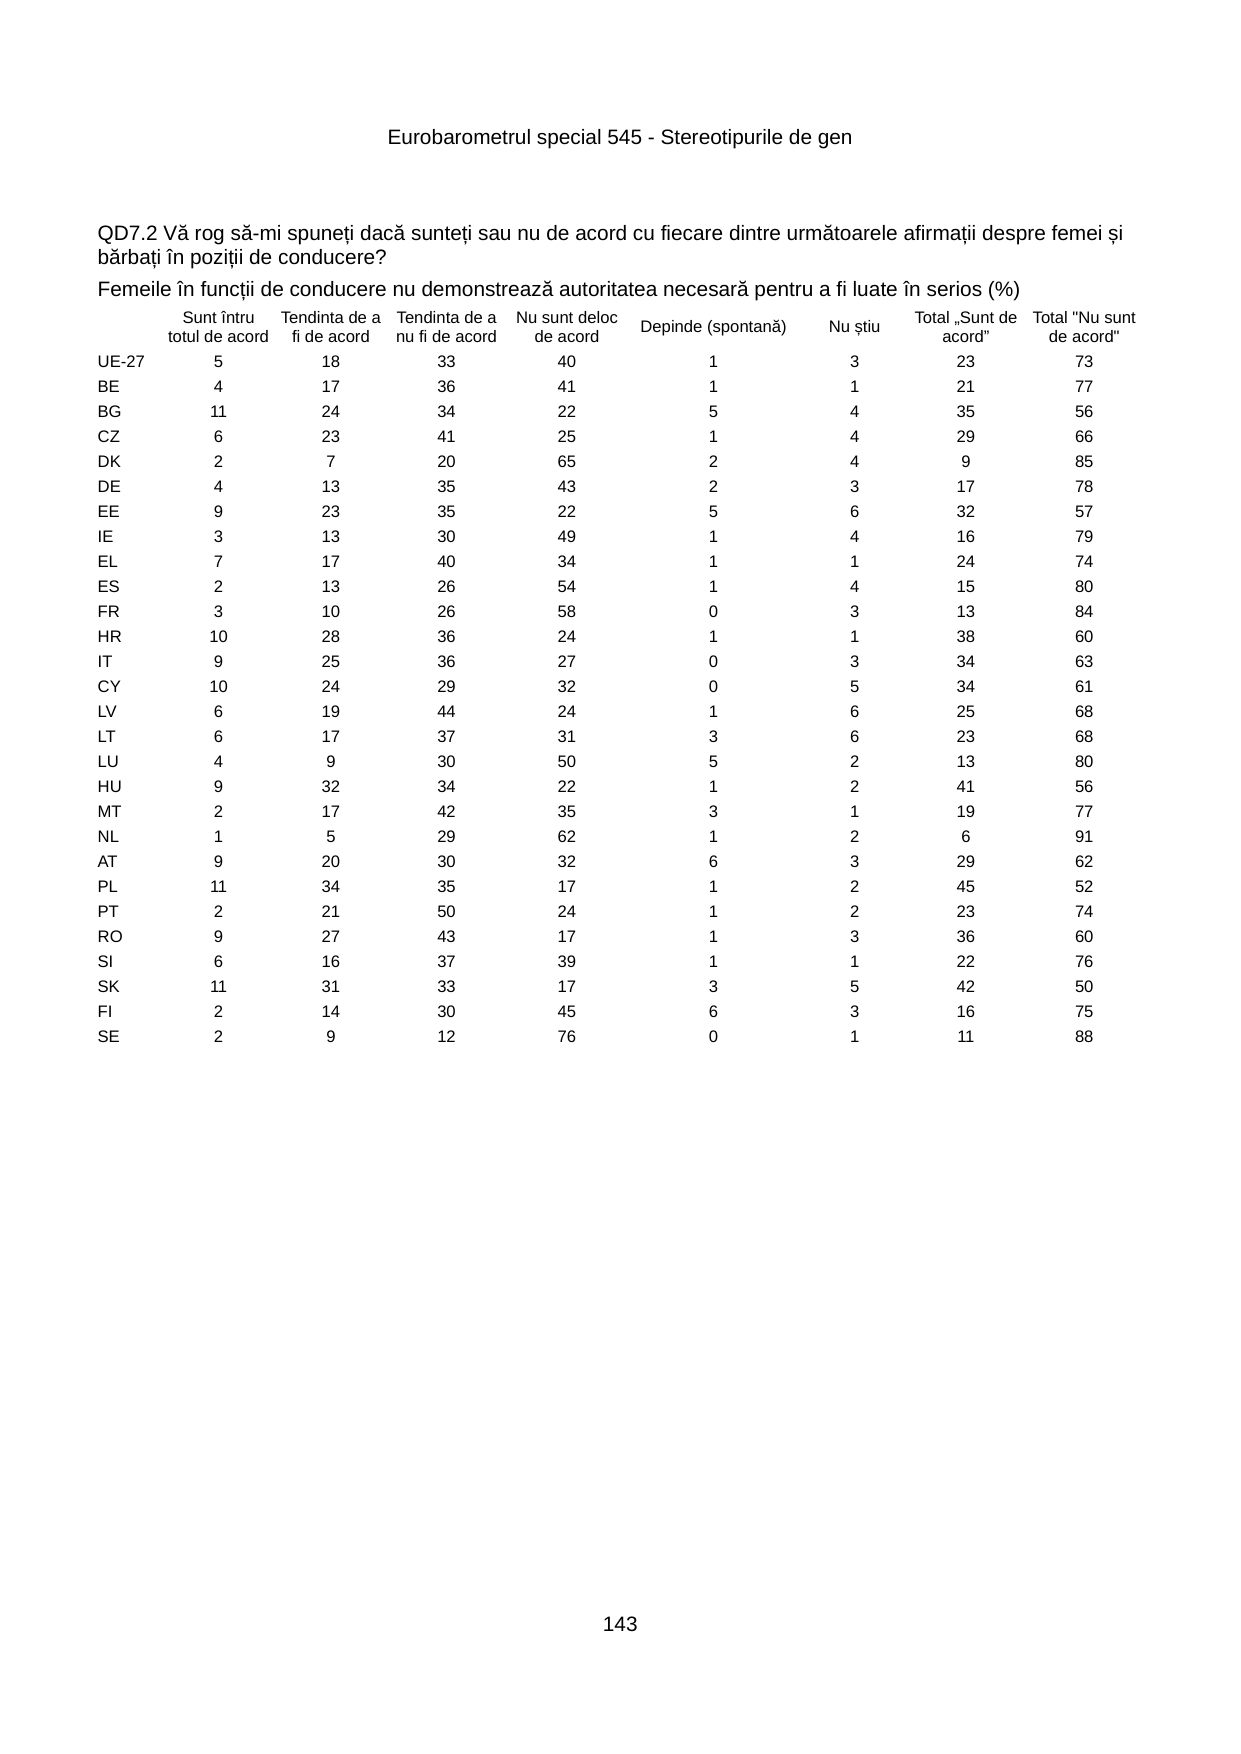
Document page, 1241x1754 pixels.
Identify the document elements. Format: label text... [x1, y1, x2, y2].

table_cell 35 [507, 799, 627, 824]
table_cell 9 [909, 449, 1022, 474]
table_cell 32 [507, 849, 627, 874]
table_cell 11 [162, 974, 275, 999]
table_cell MT [95, 799, 162, 824]
table_cell LT [95, 724, 162, 749]
table_cell RO [95, 924, 162, 949]
table_cell 77 [1022, 799, 1146, 824]
table_cell 41 [909, 774, 1022, 799]
table_cell 10 [275, 599, 386, 624]
table_cell 9 [162, 849, 275, 874]
table_cell 6 [162, 699, 275, 724]
table_cell 50 [507, 749, 627, 774]
table_cell 10 [162, 624, 275, 649]
table_cell 11 [162, 399, 275, 424]
table_cell 17 [275, 799, 386, 824]
table_cell 52 [1022, 874, 1146, 899]
table_cell HR [95, 624, 162, 649]
table_cell 68 [1022, 699, 1146, 724]
table_cell 1 [627, 924, 800, 949]
table_cell 35 [386, 874, 507, 899]
table_cell 4 [800, 399, 909, 424]
table_cell 5 [627, 499, 800, 524]
table_cell 1 [627, 349, 800, 374]
table_cell 24 [507, 699, 627, 724]
table_cell 23 [909, 724, 1022, 749]
table_cell LV [95, 699, 162, 724]
table_cell 2 [627, 449, 800, 474]
table_cell Femeile în funcții de conducere nu demonstrează autoritatea necesară pentru a fi luate în serios (%) [95, 273, 1146, 305]
table_cell 33 [386, 974, 507, 999]
table_cell 62 [1022, 849, 1146, 874]
table_cell 1 [627, 899, 800, 924]
table_cell 2 [162, 799, 275, 824]
table_cell 17 [507, 974, 627, 999]
table_cell [95, 305, 162, 349]
table_cell 22 [507, 774, 627, 799]
table_cell 17 [275, 374, 386, 399]
table_cell 49 [507, 524, 627, 549]
table_cell 57 [1022, 499, 1146, 524]
table_cell 36 [909, 924, 1022, 949]
table_cell 13 [275, 524, 386, 549]
table_cell 21 [909, 374, 1022, 399]
table_cell SI [95, 949, 162, 974]
table_cell Tendinta de a fi de acord [275, 305, 386, 349]
table_cell HU [95, 774, 162, 799]
table_cell EE [95, 499, 162, 524]
table_cell 2 [162, 1024, 275, 1049]
table_cell 1 [627, 574, 800, 599]
table_cell 2 [162, 899, 275, 924]
table_cell DK [95, 449, 162, 474]
table_cell 85 [1022, 449, 1146, 474]
table_cell 34 [275, 874, 386, 899]
table_cell 3 [627, 724, 800, 749]
table_cell Total „Sunt de acord” [909, 305, 1022, 349]
table_cell 4 [800, 424, 909, 449]
table_cell 25 [275, 649, 386, 674]
table_cell PT [95, 899, 162, 924]
table_cell 1 [800, 949, 909, 974]
table_cell 3 [800, 849, 909, 874]
table_cell NL [95, 824, 162, 849]
table_cell 14 [275, 999, 386, 1024]
table_cell 30 [386, 849, 507, 874]
table_cell 3 [162, 599, 275, 624]
table_cell 56 [1022, 399, 1146, 424]
table_cell 39 [507, 949, 627, 974]
table_cell 4 [162, 474, 275, 499]
table_cell 4 [800, 524, 909, 549]
table_cell 37 [386, 949, 507, 974]
table_cell 76 [1022, 949, 1146, 974]
table_cell 50 [1022, 974, 1146, 999]
table_cell 5 [800, 974, 909, 999]
table_cell 24 [909, 549, 1022, 574]
table_cell 2 [800, 874, 909, 899]
table_cell 0 [627, 649, 800, 674]
table_cell 62 [507, 824, 627, 849]
table_cell 29 [909, 849, 1022, 874]
table_cell 25 [909, 699, 1022, 724]
table_cell 26 [386, 599, 507, 624]
table_cell 30 [386, 999, 507, 1024]
table_cell 1 [627, 824, 800, 849]
table_cell 1 [800, 374, 909, 399]
table_cell 5 [627, 399, 800, 424]
table_cell 11 [909, 1024, 1022, 1049]
table_cell 6 [800, 724, 909, 749]
table_cell 45 [909, 874, 1022, 899]
table_cell 13 [275, 474, 386, 499]
table_cell 27 [275, 924, 386, 949]
table_cell 5 [162, 349, 275, 374]
table_cell 40 [507, 349, 627, 374]
table_cell 45 [507, 999, 627, 1024]
table_cell 17 [507, 874, 627, 899]
table_cell 91 [1022, 824, 1146, 849]
table_cell 36 [386, 374, 507, 399]
table_cell 13 [909, 599, 1022, 624]
table_cell 56 [1022, 774, 1146, 799]
table_cell 41 [507, 374, 627, 399]
table_cell 74 [1022, 899, 1146, 924]
table_cell 1 [627, 524, 800, 549]
table_cell 6 [800, 499, 909, 524]
table_cell 66 [1022, 424, 1146, 449]
table_cell CY [95, 674, 162, 699]
table_cell 36 [386, 649, 507, 674]
table_cell 60 [1022, 624, 1146, 649]
table_cell 32 [507, 674, 627, 699]
table_cell 54 [507, 574, 627, 599]
table_cell 16 [275, 949, 386, 974]
table_cell Depinde (spontană) [627, 305, 800, 349]
table_cell 16 [909, 524, 1022, 549]
table_cell 36 [386, 624, 507, 649]
table_cell PL [95, 874, 162, 899]
table_cell 9 [162, 774, 275, 799]
table_cell IT [95, 649, 162, 674]
table_cell 12 [386, 1024, 507, 1049]
table_cell 4 [800, 449, 909, 474]
table_cell 7 [162, 549, 275, 574]
table_header QD7.2 Vă rog să-mi spuneți dacă sunteți sau nu de acord cu fiecare dintre următoarele afirmații despre femei și bărbați în poziții de conducere? [95, 217, 1146, 272]
table_cell 2 [800, 824, 909, 849]
table_cell 68 [1022, 724, 1146, 749]
table_cell AT [95, 849, 162, 874]
table_cell 5 [627, 749, 800, 774]
table_cell 37 [386, 724, 507, 749]
table_cell 3 [800, 349, 909, 374]
table_cell 2 [162, 999, 275, 1024]
table_cell 4 [162, 749, 275, 774]
table_cell 42 [909, 974, 1022, 999]
table_cell 19 [909, 799, 1022, 824]
table_cell 0 [627, 674, 800, 699]
table_cell 88 [1022, 1024, 1146, 1049]
table_cell 3 [800, 649, 909, 674]
table_cell 27 [507, 649, 627, 674]
table_cell 73 [1022, 349, 1146, 374]
table_cell 30 [386, 749, 507, 774]
table_cell 1 [627, 549, 800, 574]
table_cell CZ [95, 424, 162, 449]
table_cell EL [95, 549, 162, 574]
table_cell 50 [386, 899, 507, 924]
table_cell Sunt întru totul de acord [162, 305, 275, 349]
table_cell 6 [909, 824, 1022, 849]
table_cell Nu știu [800, 305, 909, 349]
table_cell 78 [1022, 474, 1146, 499]
table_cell 31 [275, 974, 386, 999]
table_cell 80 [1022, 749, 1146, 774]
table_cell 2 [800, 899, 909, 924]
table_cell 0 [627, 599, 800, 624]
table_cell DE [95, 474, 162, 499]
table_cell 18 [275, 349, 386, 374]
table_cell 43 [386, 924, 507, 949]
table_cell 6 [627, 999, 800, 1024]
table_cell 34 [507, 549, 627, 574]
table_cell 26 [386, 574, 507, 599]
table_cell 76 [507, 1024, 627, 1049]
table_cell Nu sunt deloc de acord [507, 305, 627, 349]
table_cell Tendinta de a nu fi de acord [386, 305, 507, 349]
table_cell 24 [507, 624, 627, 649]
table_cell 75 [1022, 999, 1146, 1024]
table_cell 6 [162, 424, 275, 449]
table_cell 5 [800, 674, 909, 699]
table_cell 1 [627, 874, 800, 899]
table_cell SE [95, 1024, 162, 1049]
table_cell LU [95, 749, 162, 774]
table_cell Total "Nu sunt de acord" [1022, 305, 1146, 349]
table_cell 23 [275, 424, 386, 449]
table_cell 43 [507, 474, 627, 499]
table_cell 9 [275, 1024, 386, 1049]
table_cell 17 [507, 924, 627, 949]
table_cell 6 [162, 949, 275, 974]
table_cell 1 [800, 549, 909, 574]
table_cell 25 [507, 424, 627, 449]
table_cell 1 [627, 949, 800, 974]
table_cell 35 [386, 499, 507, 524]
table_cell 6 [800, 699, 909, 724]
table_cell 29 [386, 824, 507, 849]
table_cell 16 [909, 999, 1022, 1024]
table_cell 24 [275, 399, 386, 424]
table_cell 11 [162, 874, 275, 899]
table_cell 3 [627, 974, 800, 999]
table_cell 38 [909, 624, 1022, 649]
table_cell 1 [800, 624, 909, 649]
table_cell 2 [800, 749, 909, 774]
table_cell 28 [275, 624, 386, 649]
table_cell 3 [627, 799, 800, 824]
table_cell BG [95, 399, 162, 424]
table_cell 1 [627, 424, 800, 449]
table_cell 24 [275, 674, 386, 699]
table_cell 22 [909, 949, 1022, 974]
table_cell 1 [627, 774, 800, 799]
table_cell 2 [627, 474, 800, 499]
table_cell 1 [800, 799, 909, 824]
table_cell FI [95, 999, 162, 1024]
table_cell 1 [627, 374, 800, 399]
table_cell 3 [162, 524, 275, 549]
table_cell 58 [507, 599, 627, 624]
table_cell 80 [1022, 574, 1146, 599]
table_cell 35 [386, 474, 507, 499]
table_cell 74 [1022, 549, 1146, 574]
table_cell 79 [1022, 524, 1146, 549]
table_cell 1 [162, 824, 275, 849]
table_cell SK [95, 974, 162, 999]
table_cell 17 [275, 724, 386, 749]
table_cell 9 [275, 749, 386, 774]
table_cell 34 [909, 674, 1022, 699]
table_cell 34 [386, 399, 507, 424]
table_cell 44 [386, 699, 507, 724]
table_cell 6 [627, 849, 800, 874]
table_cell IE [95, 524, 162, 549]
table_cell 22 [507, 499, 627, 524]
table_cell 4 [162, 374, 275, 399]
table_cell 13 [275, 574, 386, 599]
table_cell 24 [507, 899, 627, 924]
table_cell 9 [162, 924, 275, 949]
table_cell 3 [800, 924, 909, 949]
table_cell 6 [162, 724, 275, 749]
table_cell 9 [162, 649, 275, 674]
table_cell 0 [627, 1024, 800, 1049]
table_cell 3 [800, 474, 909, 499]
table_cell 4 [800, 574, 909, 599]
table_cell 84 [1022, 599, 1146, 624]
table_cell FR [95, 599, 162, 624]
table_cell 41 [386, 424, 507, 449]
table_cell 29 [909, 424, 1022, 449]
table_cell 5 [275, 824, 386, 849]
table_cell 32 [275, 774, 386, 799]
table_cell ES [95, 574, 162, 599]
table_cell 34 [386, 774, 507, 799]
table_cell 40 [386, 549, 507, 574]
table_cell 2 [162, 449, 275, 474]
table_cell 1 [627, 699, 800, 724]
table_cell 30 [386, 524, 507, 549]
table_cell 20 [275, 849, 386, 874]
table_cell 33 [386, 349, 507, 374]
table_cell 1 [800, 1024, 909, 1049]
table_cell 35 [909, 399, 1022, 424]
table_cell 2 [162, 574, 275, 599]
table_cell 15 [909, 574, 1022, 599]
table_cell 29 [386, 674, 507, 699]
table_cell 63 [1022, 649, 1146, 674]
table_cell BE [95, 374, 162, 399]
table_cell 23 [909, 349, 1022, 374]
table_cell 65 [507, 449, 627, 474]
table_cell 21 [275, 899, 386, 924]
table_cell 61 [1022, 674, 1146, 699]
table_cell 20 [386, 449, 507, 474]
table_cell 77 [1022, 374, 1146, 399]
table_cell 7 [275, 449, 386, 474]
table_cell 2 [800, 774, 909, 799]
table_cell 22 [507, 399, 627, 424]
table_cell 23 [909, 899, 1022, 924]
table_cell 32 [909, 499, 1022, 524]
table_cell UE-27 [95, 349, 162, 374]
table_cell 3 [800, 599, 909, 624]
table_cell 31 [507, 724, 627, 749]
table_cell 19 [275, 699, 386, 724]
table_cell 42 [386, 799, 507, 824]
table_cell 9 [162, 499, 275, 524]
table_cell 1 [627, 624, 800, 649]
table_cell 3 [800, 999, 909, 1024]
table_cell 10 [162, 674, 275, 699]
table_cell 13 [909, 749, 1022, 774]
table_cell 17 [909, 474, 1022, 499]
table_cell 23 [275, 499, 386, 524]
table_cell 60 [1022, 924, 1146, 949]
table_cell 17 [275, 549, 386, 574]
table_cell 34 [909, 649, 1022, 674]
